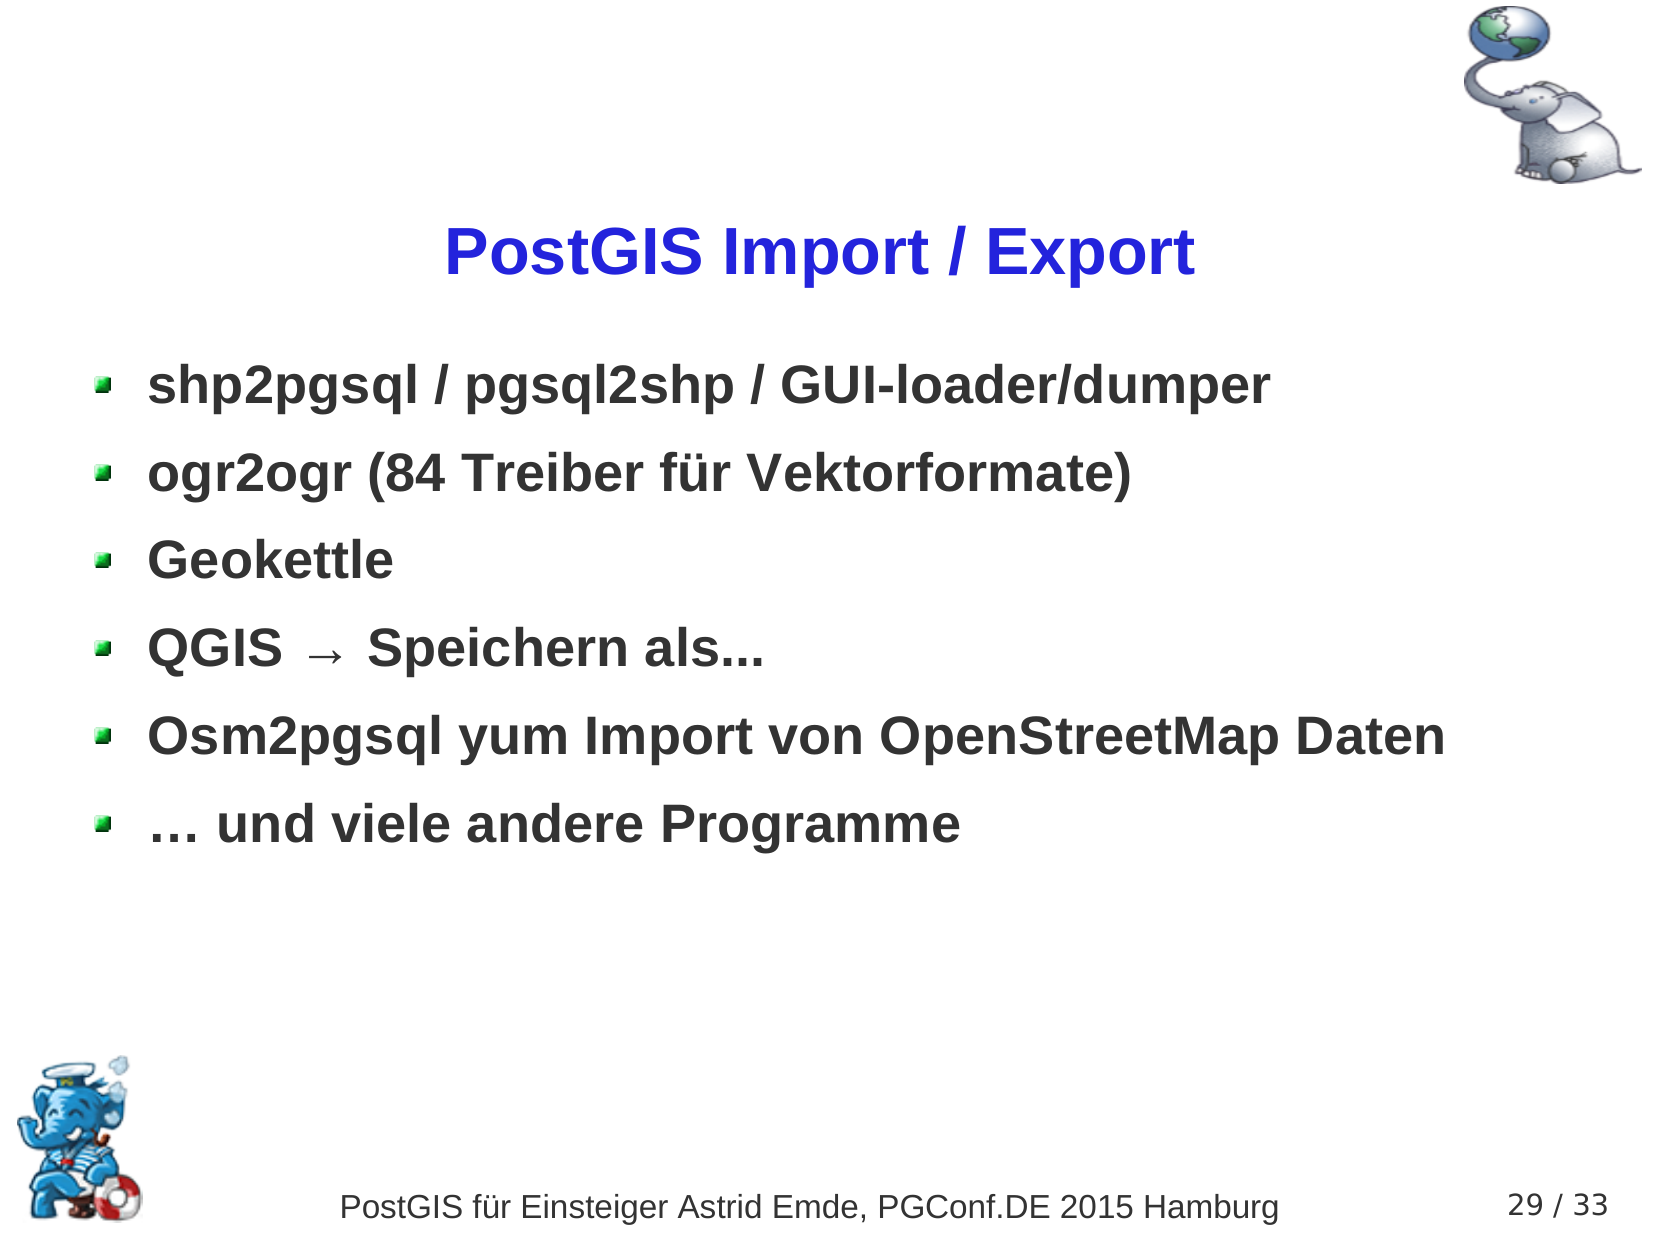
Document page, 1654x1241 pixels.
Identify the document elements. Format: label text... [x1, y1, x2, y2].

picture [1464, 6, 1642, 184]
list shp2pgsql / pgsql2shp / GUI-loader/dumper ogr2ogr (84 Treiber für Vektorformate) Geokettle QGIS → Speichern als... Osm2pgsql yum Import von OpenStreetMap Daten … und viele andere Programme [76, 354, 1565, 1173]
title PostGIS Import / Export [76, 177, 1565, 325]
picture [17, 1055, 143, 1223]
